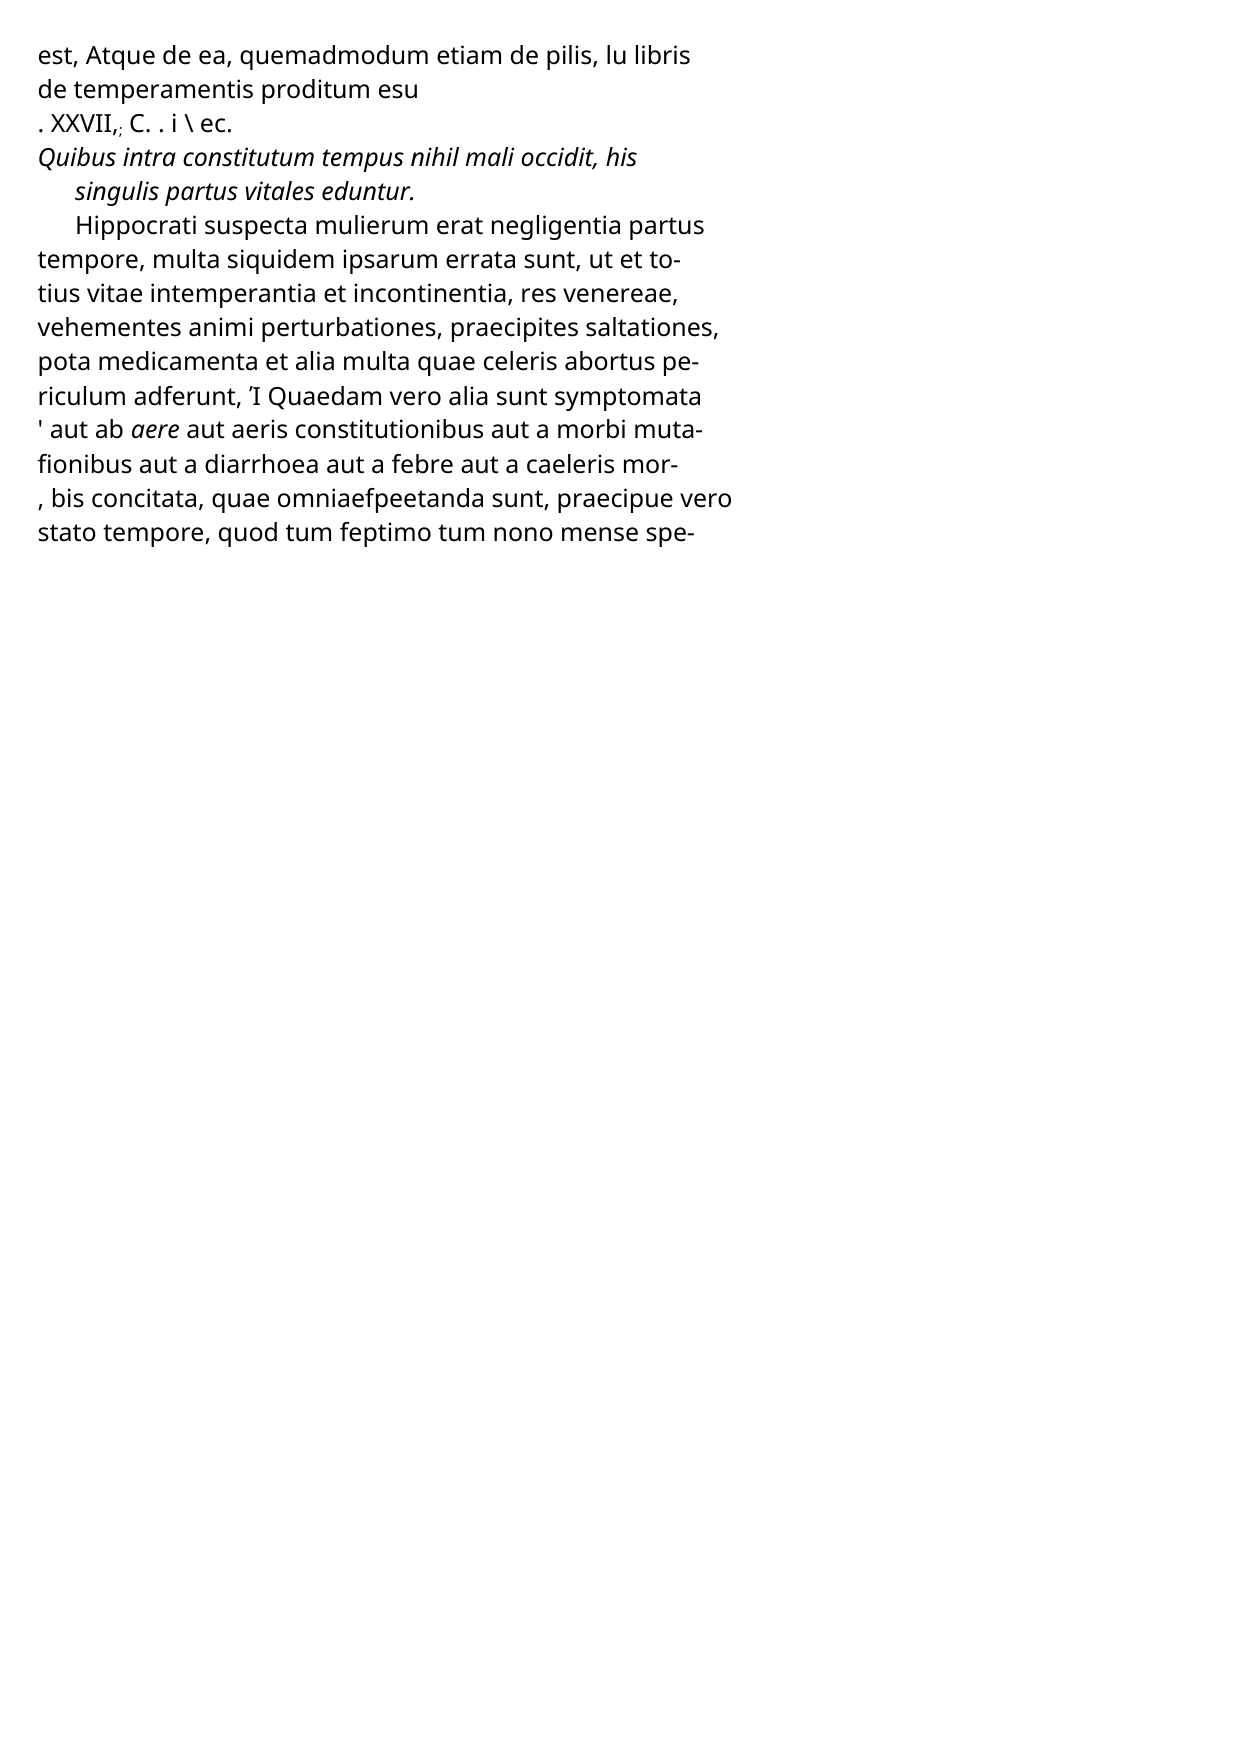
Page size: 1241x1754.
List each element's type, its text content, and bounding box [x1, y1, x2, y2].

text . XXVII,; C. . i \ ec. [37, 106, 1203, 140]
text est, Atque de ea, quemadmodum etiam de pilis, lu libris de temperamentis proditum esu [37, 37, 1203, 106]
text Hippocrati suspecta mulierum erat negligentia partus tempore, multa siquidem ipsarum errata sunt, ut et to- tius vitae intemperantia et incontinentia, res venereae, vehementes animi perturbationes, praecipites saltationes, pota medicamenta et alia multa quae celeris abortus pe- riculum adferunt, Ί Quaedam vero alia sunt symptomata ' aut ab aere aut aeris constitutionibus aut a morbi muta- fionibus aut a diarrhoea aut a febre aut a caeleris mor- , bis concitata, quae omniaefpeetanda sunt, praecipue vero stato tempore, quod tum feptimo tum nono mense spe- [37, 208, 1203, 548]
text Quibus intra constitutum tempus nihil mali occidit, his singulis partus vitales eduntur. [37, 140, 1203, 208]
